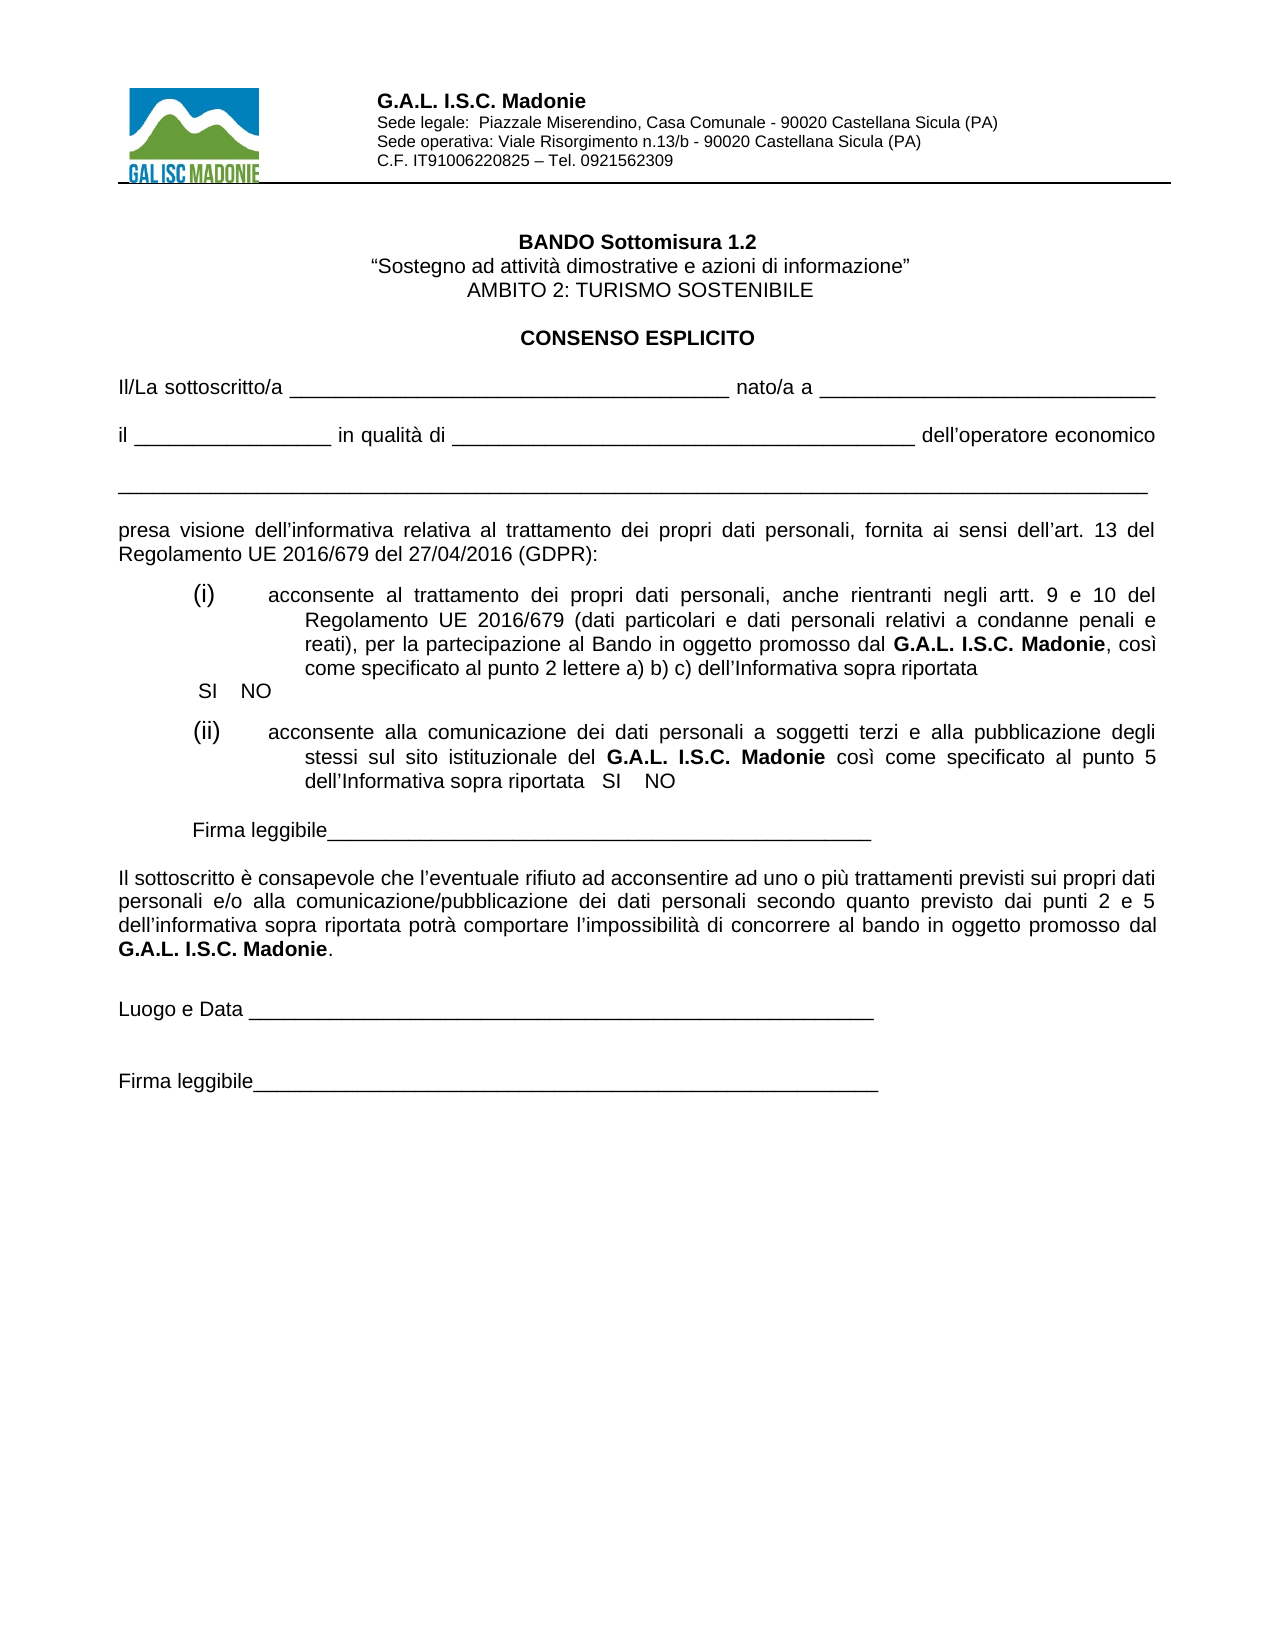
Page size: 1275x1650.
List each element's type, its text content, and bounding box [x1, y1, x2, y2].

text “Sostegno ad attività dimostrative e azioni di informazione” [118, 254, 1157, 278]
picture [129, 99, 259, 183]
text SI NO [192, 679, 1157, 703]
list acconsente al trattamento dei propri dati personali, anche rientranti negli artt. 9 e 10 del Regolamento UE 2016/679 (dati particolari e dati personali relativi a condanne penali e reati), per la partecipazione al Bando in oggetto promosso dal G.A.L. I.S.C. Madonie, così come specificato al punto 2 lettere a) b) c) dell’Informativa sopra riportata [193, 579, 1157, 679]
text Firma leggibile_______________________________________________ [192, 817, 1157, 841]
table_header [118, 89, 129, 182]
table_header G.A.L. I.S.C. Madonie Sede legale: Piazzale Miserendino, Casa Comunale - 90020 Castellana Sicula (PA) Sede operativa: Viale Risorgimento n.13/b - 90020 Castellana Sicula (PA) C.F. IT91006220825 – Tel. 0921562309 [366, 89, 1171, 182]
text BANDO Sottomisura 1.2 [118, 230, 1157, 254]
text Firma leggibile______________________________________________________ [118, 1069, 1157, 1093]
text AMBITO 2: TURISMO SOSTENIBILE [118, 278, 1157, 302]
text Il sottoscritto è consapevole che l’eventuale rifiuto ad acconsentire ad uno o più trattamenti previsti sui propri dati personali e/o alla comunicazione/pubblicazione dei dati personali secondo quanto previsto dai punti 2 e 5 dell’informativa sopra riportata potrà comportare l’impossibilità di concorrere al bando in oggetto promosso dal G.A.L. I.S.C. Madonie. [118, 865, 1157, 961]
text Il/La sottoscritto/a ______________________________________ nato/a a _____________________________ il _________________ in qualità di ________________________________________ dell’operatore economico _________________________________________________________________________________________ [118, 374, 1157, 494]
text Luogo e Data ______________________________________________________ [118, 997, 1157, 1021]
text presa visione dell’informativa relativa al trattamento dei propri dati personali, fornita ai sensi dell’art. 13 del Regolamento UE 2016/679 del 27/04/2016 (GDPR): [118, 518, 1157, 566]
text CONSENSO ESPLICITO [118, 326, 1157, 349]
table_header [259, 89, 366, 182]
list acconsente alla comunicazione dei dati personali a soggetti terzi e alla pubblicazione degli stessi sul sito istituzionale del G.A.L. I.S.C. Madonie così come specificato al punto 5 dell’Informativa sopra riportata SI NO [193, 716, 1157, 792]
